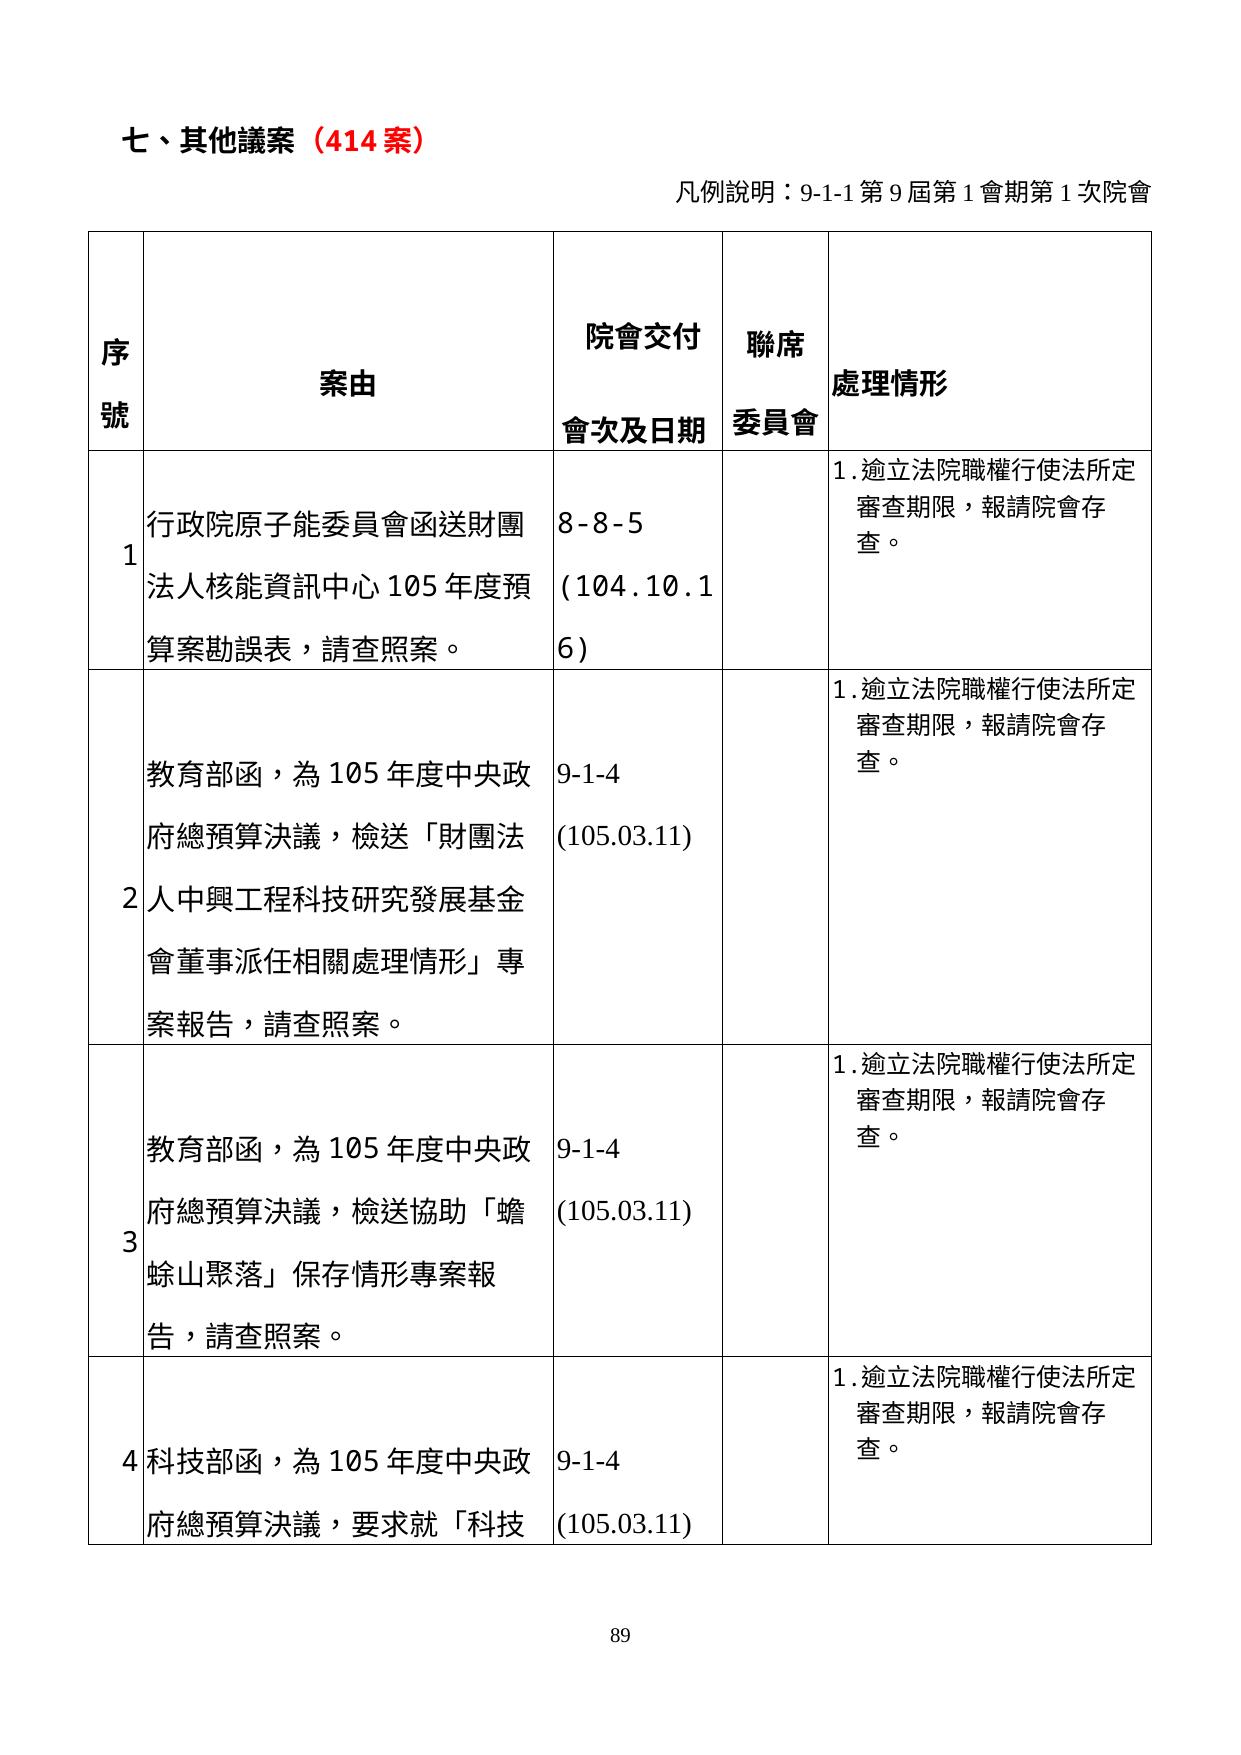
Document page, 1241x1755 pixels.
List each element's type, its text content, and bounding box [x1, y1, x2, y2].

table_header 案由 [144, 232, 553, 450]
table_cell 教育部函，為105年度中央政府總預算決議，檢送協助「蟾蜍山聚落」保存情形專案報告，請查照案。 [144, 1045, 553, 1356]
table_header 聯席 委員會 [723, 232, 828, 450]
table_cell [89, 1357, 143, 1543]
table_cell 9-1-4 (105.03.11) [554, 1045, 722, 1356]
text 凡例說明：9-1-1第9屆第1會期第1次院會 [89, 173, 1152, 209]
table_cell [723, 670, 828, 1043]
table_cell [89, 451, 143, 668]
table_cell [723, 1045, 828, 1356]
table_cell 9-1-4 (105.03.11) [554, 1357, 722, 1543]
table_cell [723, 451, 828, 668]
table_cell 科技部函，為105年度中央政府總預算決議，要求就「科技 [144, 1357, 553, 1543]
table_cell [89, 670, 143, 1043]
table_cell 1.逾立法院職權行使法所定審查期限，報請院會存查。 [829, 1045, 1151, 1356]
table_cell [89, 1045, 143, 1356]
table_header 處理情形 [829, 232, 1151, 450]
table_cell 1.逾立法院職權行使法所定審查期限，報請院會存查。 [829, 670, 1151, 1043]
table_cell 1.逾立法院職權行使法所定審查期限，報請院會存查。 [829, 451, 1151, 668]
table_cell 教育部函，為105年度中央政府總預算決議，檢送「財團法人中興工程科技研究發展基金會董事派任相關處理情形」專案報告，請查照案。 [144, 670, 553, 1043]
table_cell 8-8-5 (104.10.16) [554, 451, 722, 668]
table_header 序號 [89, 232, 143, 450]
table_cell 9-1-4 (105.03.11) [554, 670, 722, 1043]
table_header 院會交付 會次及日期 [554, 232, 722, 450]
table_cell 行政院原子能委員會函送財團法人核能資訊中心105年度預算案勘誤表，請查照案。 [144, 451, 553, 668]
table_cell 1.逾立法院職權行使法所定審查期限，報請院會存查。 [829, 1357, 1151, 1543]
text 七、其他議案（414案） [89, 118, 1152, 160]
table_cell [723, 1357, 828, 1543]
